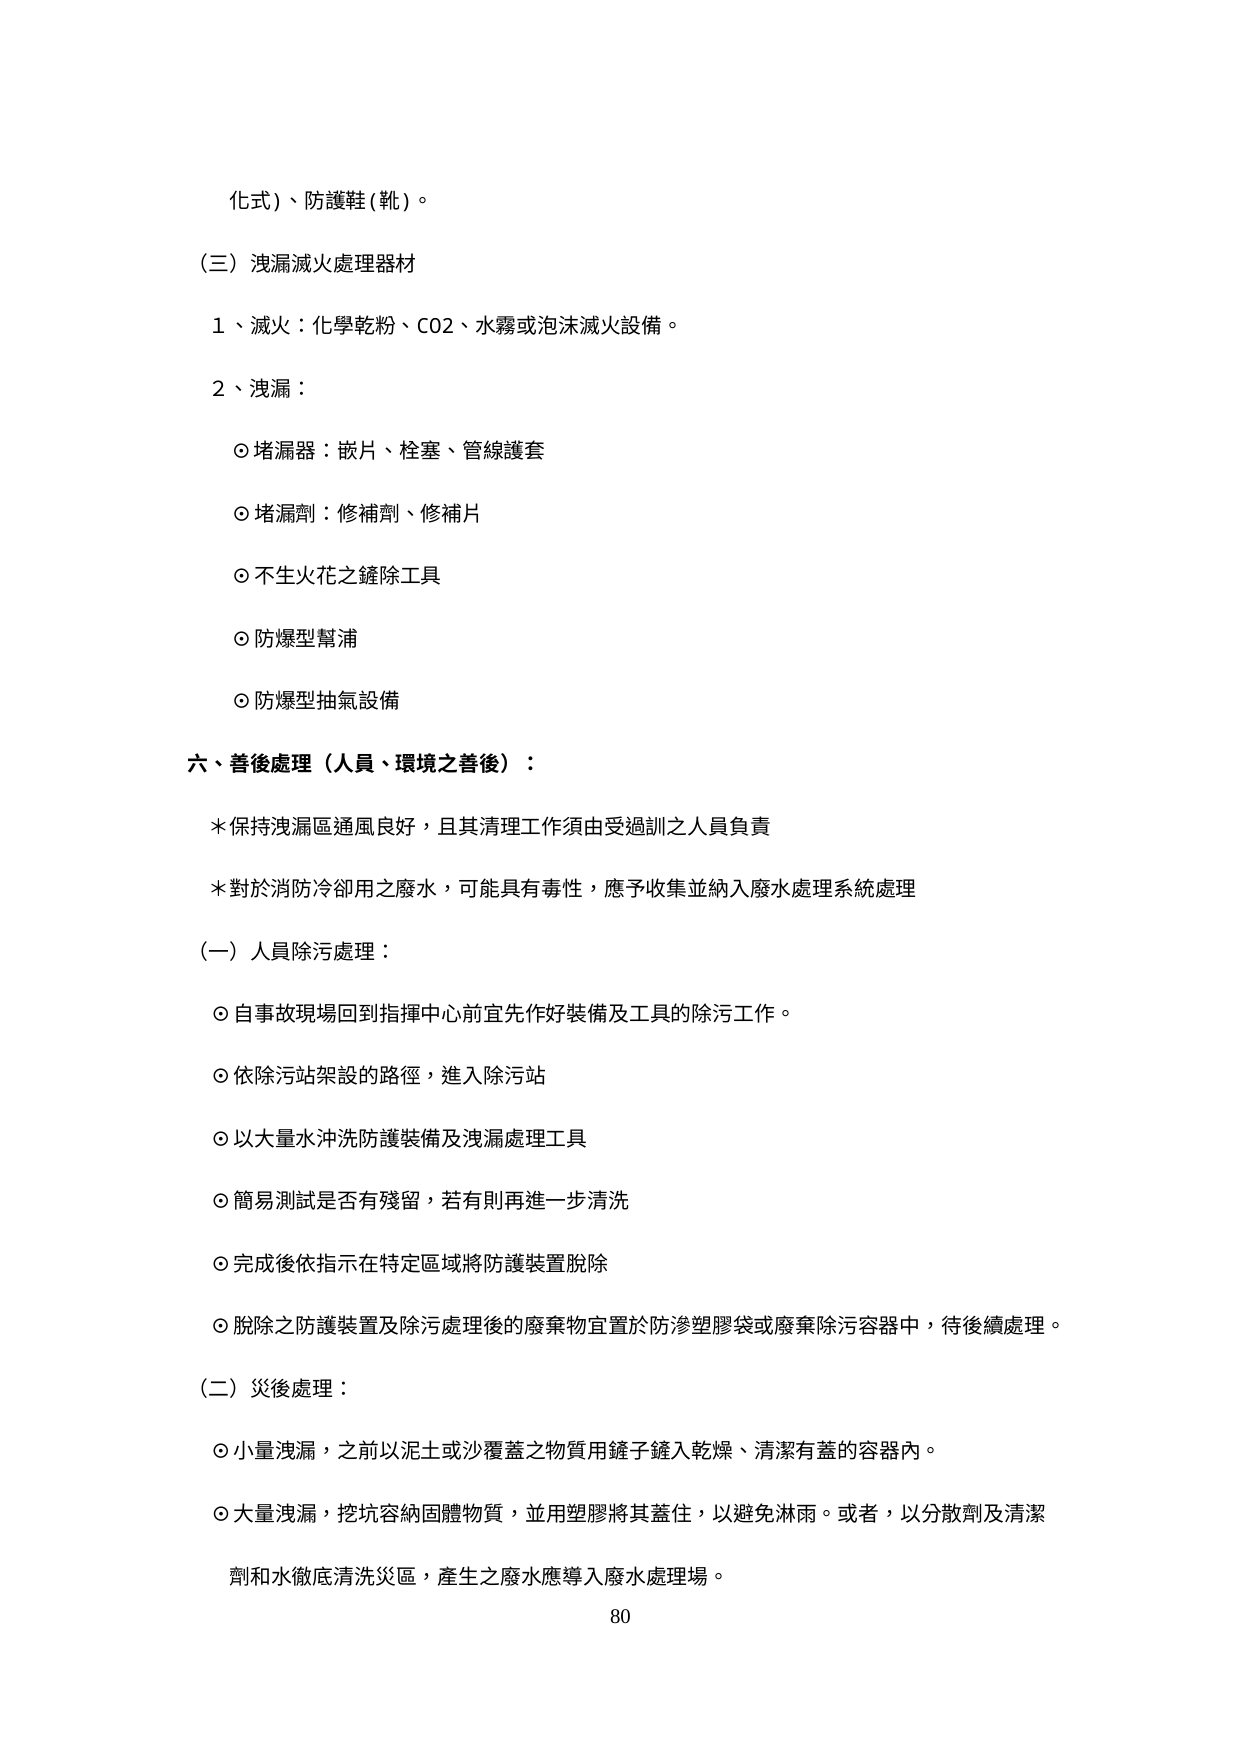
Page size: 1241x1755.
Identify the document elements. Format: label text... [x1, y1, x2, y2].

text ２、洩漏： [208, 346, 1053, 408]
text （三）洩漏滅火處理器材 [187, 221, 1053, 283]
text ⊙自事故現場回到指揮中心前宜先作好裝備及工具的除污工作。 [187, 971, 1053, 1033]
text ⊙堵漏劑：修補劑、修補片 [187, 471, 1053, 533]
text （二）災後處理： [187, 1346, 1053, 1408]
text ⊙不生火花之鏟除工具 [187, 533, 1053, 596]
text ⊙完成後依指示在特定區域將防護裝置脫除 [187, 1221, 1053, 1283]
text ＊對於消防冷卻用之廢水，可能具有毒性，應予收集並納入廢水處理系統處理 [187, 846, 1053, 908]
text ⊙小量洩漏，之前以泥土或沙覆蓋之物質用鏟子鏟入乾燥、清潔有蓋的容器內。 [187, 1408, 1053, 1471]
text ⊙防爆型抽氣設備 [187, 658, 1053, 721]
text 六、善後處理（人員、環境之善後）： [187, 721, 1053, 783]
text 化式)、防護鞋(靴)。 [187, 158, 1053, 221]
text ⊙大量洩漏，挖坑容納固體物質，並用塑膠將其蓋住，以避免淋雨。或者，以分散劑及清潔劑和水徹底清洗災區，產生之廢水應導入廢水處理場。 [208, 1471, 1053, 1596]
text ⊙防爆型幫浦 [187, 596, 1053, 658]
text ⊙脫除之防護裝置及除污處理後的廢棄物宜置於防滲塑膠袋或廢棄除污容器中，待後續處理。 [208, 1283, 1053, 1346]
text ⊙簡易測試是否有殘留，若有則再進一步清洗 [187, 1158, 1053, 1221]
text ⊙以大量水沖洗防護裝備及洩漏處理工具 [187, 1096, 1053, 1158]
text １、滅火：化學乾粉、CO2、水霧或泡沫滅火設備。 [187, 283, 1053, 346]
text ⊙依除污站架設的路徑，進入除污站 [187, 1033, 1053, 1096]
text （一）人員除污處理： [187, 908, 1053, 971]
text ＊保持洩漏區通風良好，且其清理工作須由受過訓之人員負責 [187, 783, 1053, 846]
text ⊙堵漏器：嵌片、栓塞、管線護套 [229, 408, 1053, 471]
